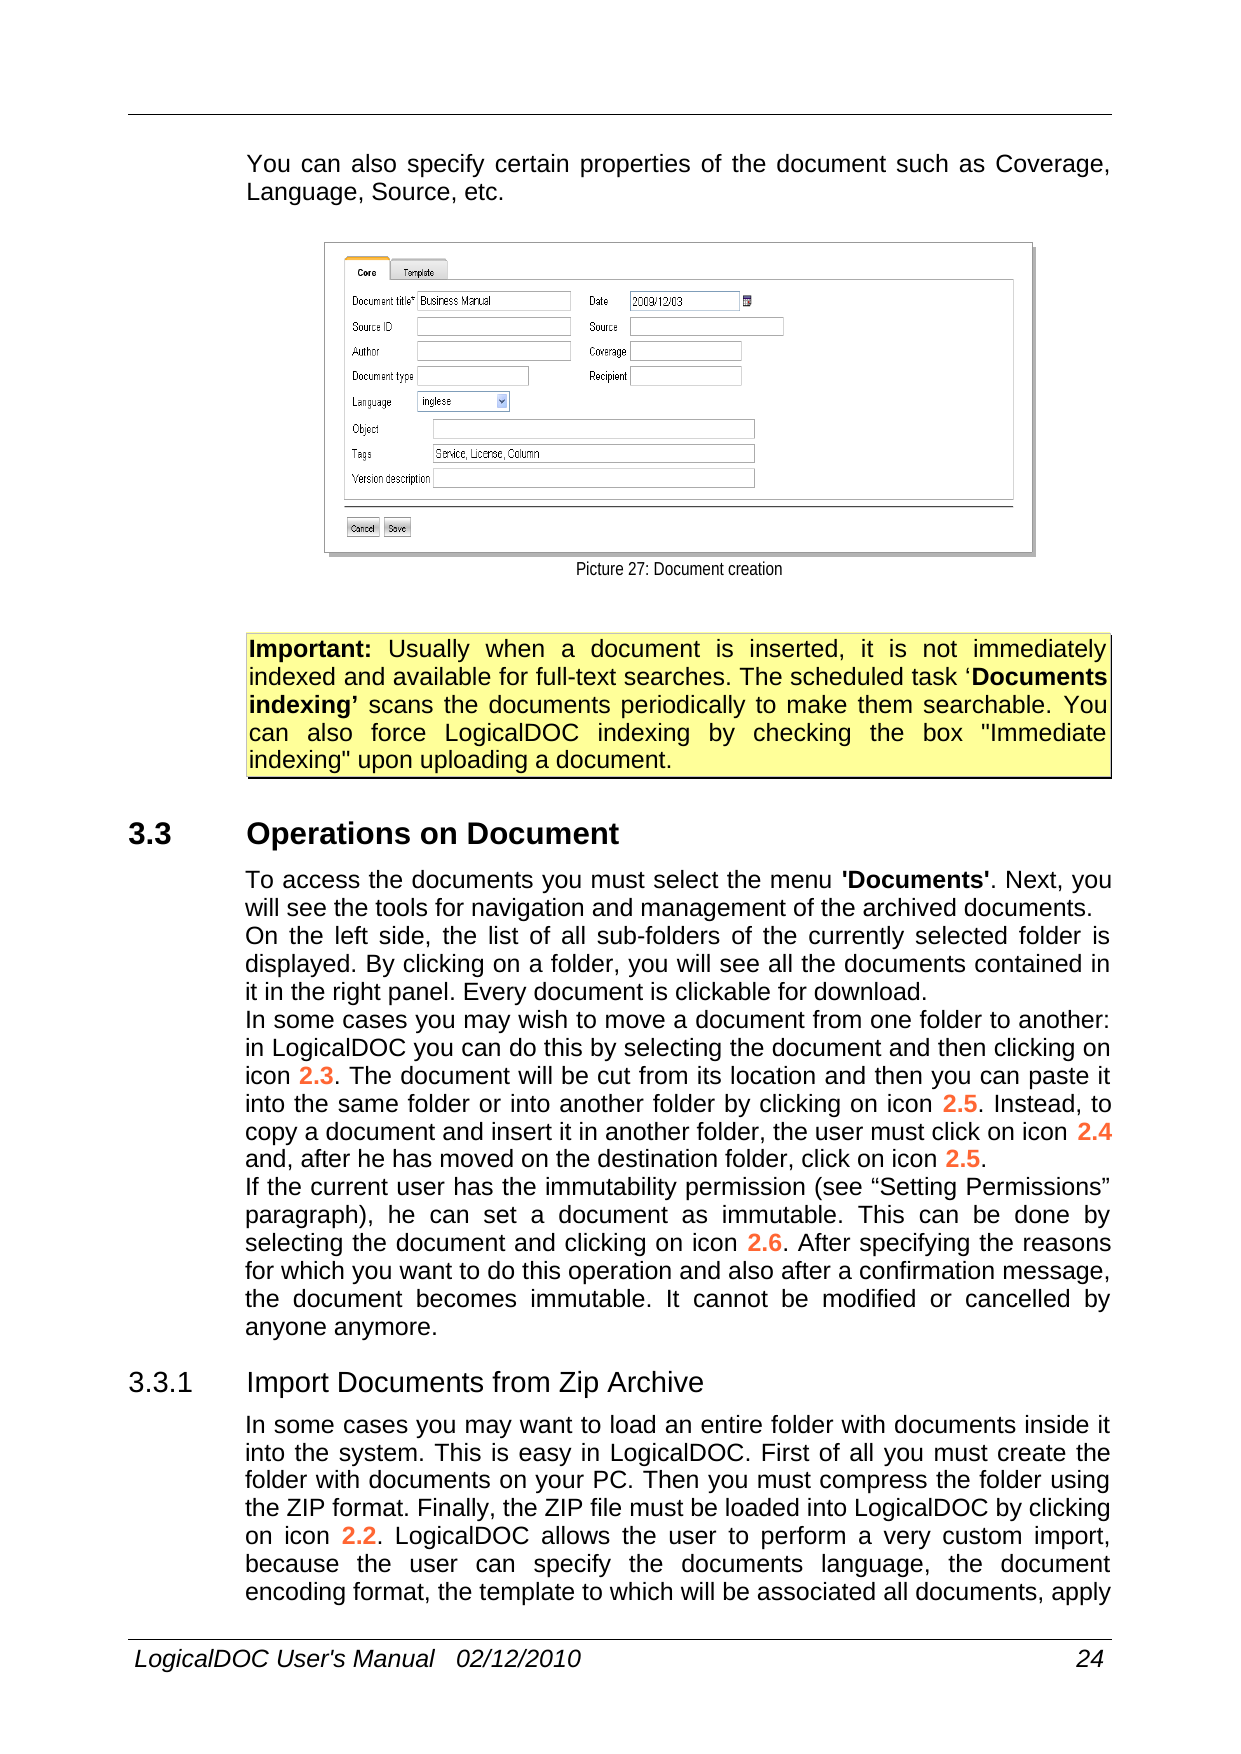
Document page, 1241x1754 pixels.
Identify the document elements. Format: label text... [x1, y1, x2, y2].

text In some cases you may wish to move a document from one folder to another: in LogicalDOC you can do this by selecting the document and then clicking on icon 2.3. The document will be cut from its location and then you can paste it into the same folder or into another folder by clicking on icon 2.5. Instead, to copy a document and insert it in another folder, the user must click on icon 2.4 and, after he has moved on the destination folder, click on icon 2.5. [245, 1006, 1112, 1173]
text To access the documents you must select the menu 'Documents'. Next, you will see the tools for navigation and management of the archived documents. [245, 866, 1112, 922]
text On the left side, the list of all sub-folders of the currently selected folder is displayed. By clicking on a folder, you will see all the documents contained in it in the right panel. Every document is clickable for download. [245, 922, 1112, 1006]
subtitle Operations on Document [128, 816, 1112, 851]
picture [341, 251, 1015, 543]
text If the current user has the immutability permission (see “Setting Permissions” paragraph), he can set a document as immutable. This can be done by selecting the document and clicking on icon 2.6. After specifying the reasons for which you want to do this operation and also after a confirmation message, the document becomes immutable. It cannot be modified or cancelled by anyone anymore. [245, 1173, 1112, 1341]
subtitle Import Documents from Zip Archive [128, 1366, 1112, 1398]
text Picture 27: Document creation [324, 553, 1034, 579]
text Important: Usually when a document is inserted, it is not immediately indexed and available for full-text searches. The scheduled task ‘Documents indexing’ scans the documents periodically to make them searchable. You can also force LogicalDOC indexing by checking the box "Immediate indexing" upon uploading a document. [247, 634, 1110, 776]
text You can also specify certain properties of the document such as Coverage, Language, Source, etc. [246, 150, 1112, 206]
text In some cases you may want to load an entire folder with documents inside it into the system. This is easy in LogicalDOC. First of all you must create the folder with documents on your PC. Then you must compress the folder using the ZIP format. Finally, the ZIP file must be loaded into LogicalDOC by clicking on icon 2.2. LogicalDOC allows the user to perform a very custom import, because the user can specify the documents language, the document encoding format, the template to which will be associated all documents, apply [245, 1411, 1112, 1606]
